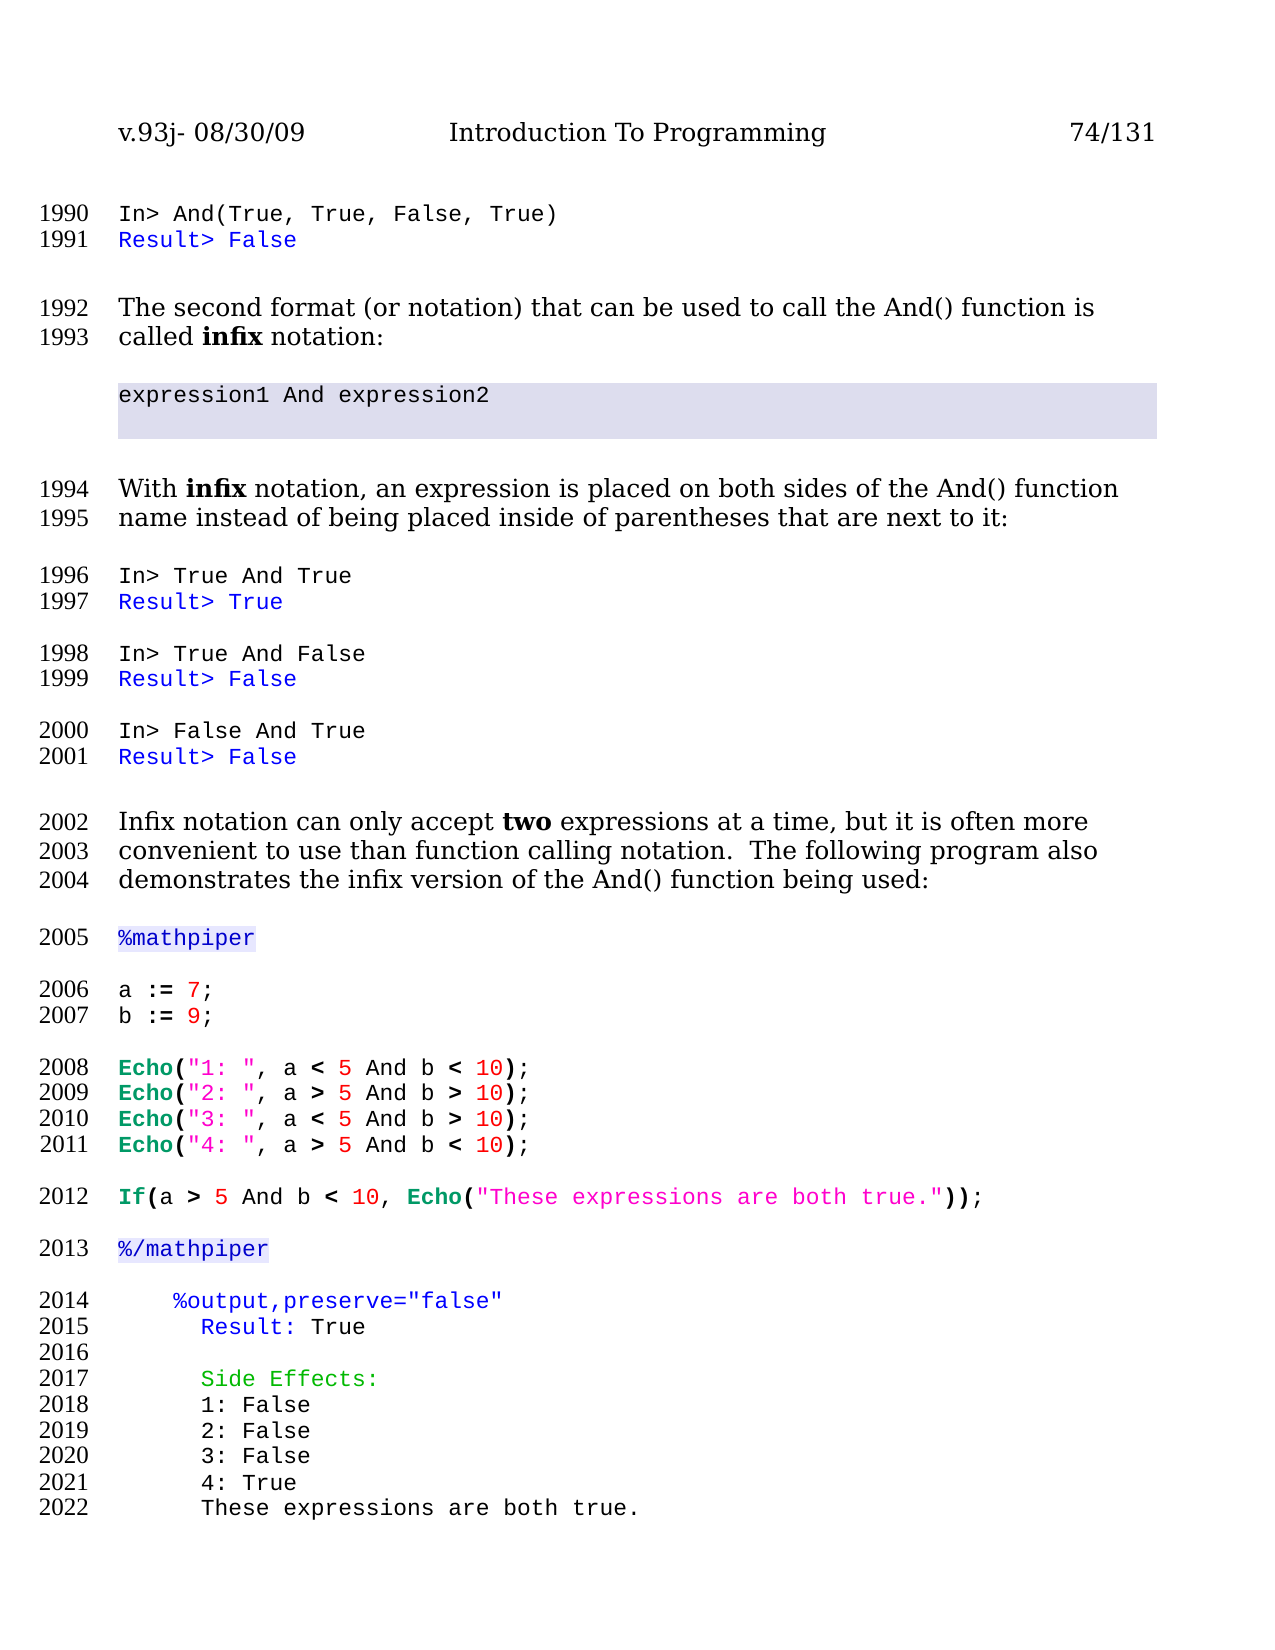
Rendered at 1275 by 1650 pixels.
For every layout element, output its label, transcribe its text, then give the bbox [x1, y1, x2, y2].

text The second format (or notation) that can be used to call the And() function is called infix notation: [118, 293, 1157, 351]
text 1: False [118, 1393, 1157, 1419]
text 3: False [118, 1445, 1157, 1471]
text With infix notation, an expression is placed on both sides of the And() function name instead of being placed inside of parentheses that are next to it: [118, 473, 1157, 532]
text In> True And False [118, 642, 1157, 668]
text Echo("1: ", a < 5 And b < 10); [118, 1056, 1157, 1082]
text %mathpiper [118, 926, 1157, 952]
text Echo("2: ", a > 5 And b > 10); [118, 1082, 1157, 1108]
text 4: True [118, 1471, 1157, 1497]
text If(a > 5 And b < 10, Echo("These expressions are both true.")); [118, 1186, 1157, 1211]
text Infix notation can only accept two expressions at a time, but it is often more convenient to use than function calling notation. The following program also demonstrates the infix version of the And() function being used: [118, 806, 1157, 894]
text In> And(True, True, False, True) [118, 203, 1157, 229]
text Result> False [118, 668, 1157, 694]
text %/mathpiper [118, 1237, 1157, 1263]
text 2: False [118, 1419, 1157, 1445]
table_header expression1 And expression2 [118, 383, 1157, 439]
text Echo("4: ", a > 5 And b < 10); [118, 1134, 1157, 1159]
text Result> False [118, 229, 1157, 254]
text These expressions are both true. [118, 1497, 1157, 1523]
text a := 7; [118, 978, 1157, 1004]
text Result: True [118, 1315, 1157, 1341]
text Result> False [118, 746, 1157, 772]
text Echo("3: ", a < 5 And b > 10); [118, 1108, 1157, 1134]
text %output,preserve="false" [118, 1289, 1157, 1315]
text Side Effects: [118, 1367, 1157, 1393]
text Result> True [118, 590, 1157, 616]
text In> True And True [118, 564, 1157, 590]
text In> False And True [118, 720, 1157, 746]
text b := 9; [118, 1004, 1157, 1030]
